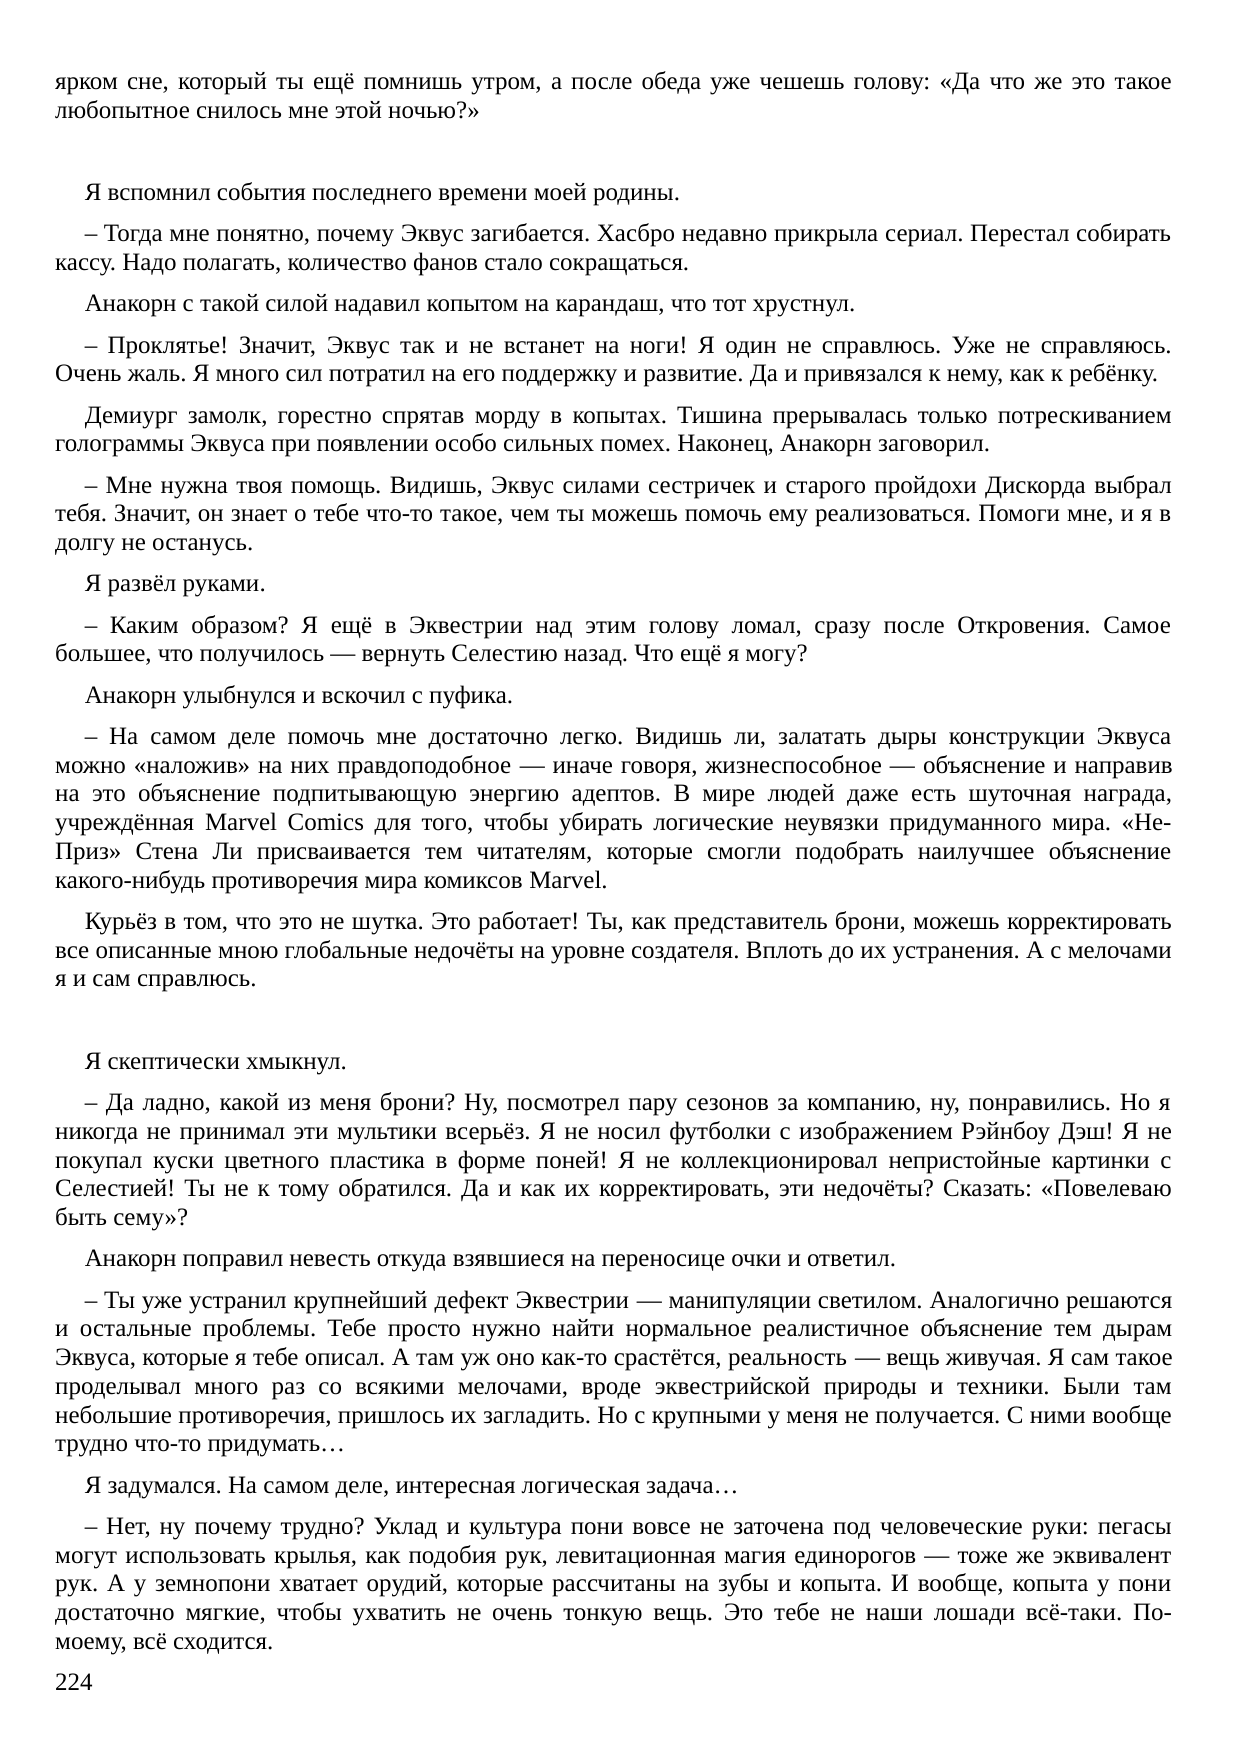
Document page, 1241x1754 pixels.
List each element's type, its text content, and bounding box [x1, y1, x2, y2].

text Я вспомнил события последнего времени моей родины. [55, 177, 1173, 206]
text – Проклятье! Значит, Эквус так и не встанет на ноги! Я один не справлюсь. Уже не справляюсь. Очень жаль. Я много сил потратил на его поддержку и развитие. Да и привязался к нему, как к ребёнку. [55, 330, 1173, 387]
text – Ты уже устранил крупнейший дефект Эквестрии — манипуляции светилом. Аналогично решаются и остальные проблемы. Тебе просто нужно найти нормальное реалистичное объяснение тем дырам Эквуса, которые я тебе описал. А там уж оно как-то срастётся, реальность — вещь живучая. Я сам такое проделывал много раз со всякими мелочами, вроде эквестрийской природы и техники. Были там небольшие противоречия, пришлось их загладить. Но с крупными у меня не получается. С ними вообще трудно что-то придумать… [55, 1285, 1173, 1457]
text Я скептически хмыкнул. [55, 1046, 1173, 1075]
text Демиург замолк, горестно спрятав морду в копытах. Тишина прерывалась только потрескиванием голограммы Эквуса при появлении особо сильных помех. Наконец, Анакорн заговорил. [55, 400, 1173, 457]
text ярком сне, который ты ещё помнишь утром, а после обеда уже чешешь голову: «Да что же это такое любопытное снилось мне этой ночью?» [55, 66, 1173, 123]
text Я развёл руками. [55, 568, 1173, 597]
text Я задумался. На самом деле, интересная логическая задача… [55, 1470, 1173, 1498]
text – Да ладно, какой из меня брони? Ну, посмотрел пару сезонов за компанию, ну, понравились. Но я никогда не принимал эти мультики всерьёз. Я не носил футболки с изображением Рэйнбоу Дэш! Я не покупал куски цветного пластика в форме поней! Я не коллекционировал непристойные картинки с Селестией! Ты не к тому обратился. Да и как их корректировать, эти недочёты? Сказать: «Повелеваю быть сему»? [55, 1087, 1173, 1231]
text – Нет, ну почему трудно? Уклад и культура пони вовсе не заточена под человеческие руки: пегасы могут использовать крылья, как подобия рук, левитационная магия единорогов — тоже же эквивалент рук. А у земнопони хватает орудий, которые рассчитаны на зубы и копыта. И вообще, копыта у пони достаточно мягкие, чтобы ухватить не очень тонкую вещь. Это тебе не наши лошади всё-таки. По-моему, всё сходится. [55, 1511, 1173, 1655]
text Анакорн улыбнулся и вскочил с пуфика. [55, 680, 1173, 708]
text Курьёз в том, что это не шутка. Это работает! Ты, как представитель брони, можешь корректировать все описанные мною глобальные недочёты на уровне создателя. Вплоть до их устранения. А с мелочами я и сам справлюсь. [55, 906, 1173, 992]
text Анакорн поправил невесть откуда взявшиеся на переносице очки и ответил. [55, 1243, 1173, 1272]
text – Мне нужна твоя помощь. Видишь, Эквус силами сестричек и старого пройдохи Дискорда выбрал тебя. Значит, он знает о тебе что-то такое, чем ты можешь помочь ему реализоваться. Помоги мне, и я в долгу не останусь. [55, 470, 1173, 556]
text – Каким образом? Я ещё в Эквестрии над этим голову ломал, сразу после Откровения. Самое большее, что получилось — вернуть Селестию назад. Что ещё я могу? [55, 610, 1173, 667]
text – На самом деле помочь мне достаточно легко. Видишь ли, залатать дыры конструкции Эквуса можно «наложив» на них правдоподобное — иначе говоря, жизнеспособное — объяснение и направив на это объяснение подпитывающую энергию адептов. В мире людей даже есть шуточная награда, учреждённая Marvel Comics для того, чтобы убирать логические неувязки придуманного мира. «Не-Приз» Стена Ли присваивается тем читателям, которые смогли подобрать наилучшее объяснение какого-нибудь противоречия мира комиксов Marvel. [55, 721, 1173, 893]
text Анакорн с такой силой надавил копытом на карандаш, что тот хрустнул. [55, 288, 1173, 317]
text – Тогда мне понятно, почему Эквус загибается. Хасбро недавно прикрыла сериал. Перестал собирать кассу. Надо полагать, количество фанов стало сокращаться. [55, 218, 1173, 276]
